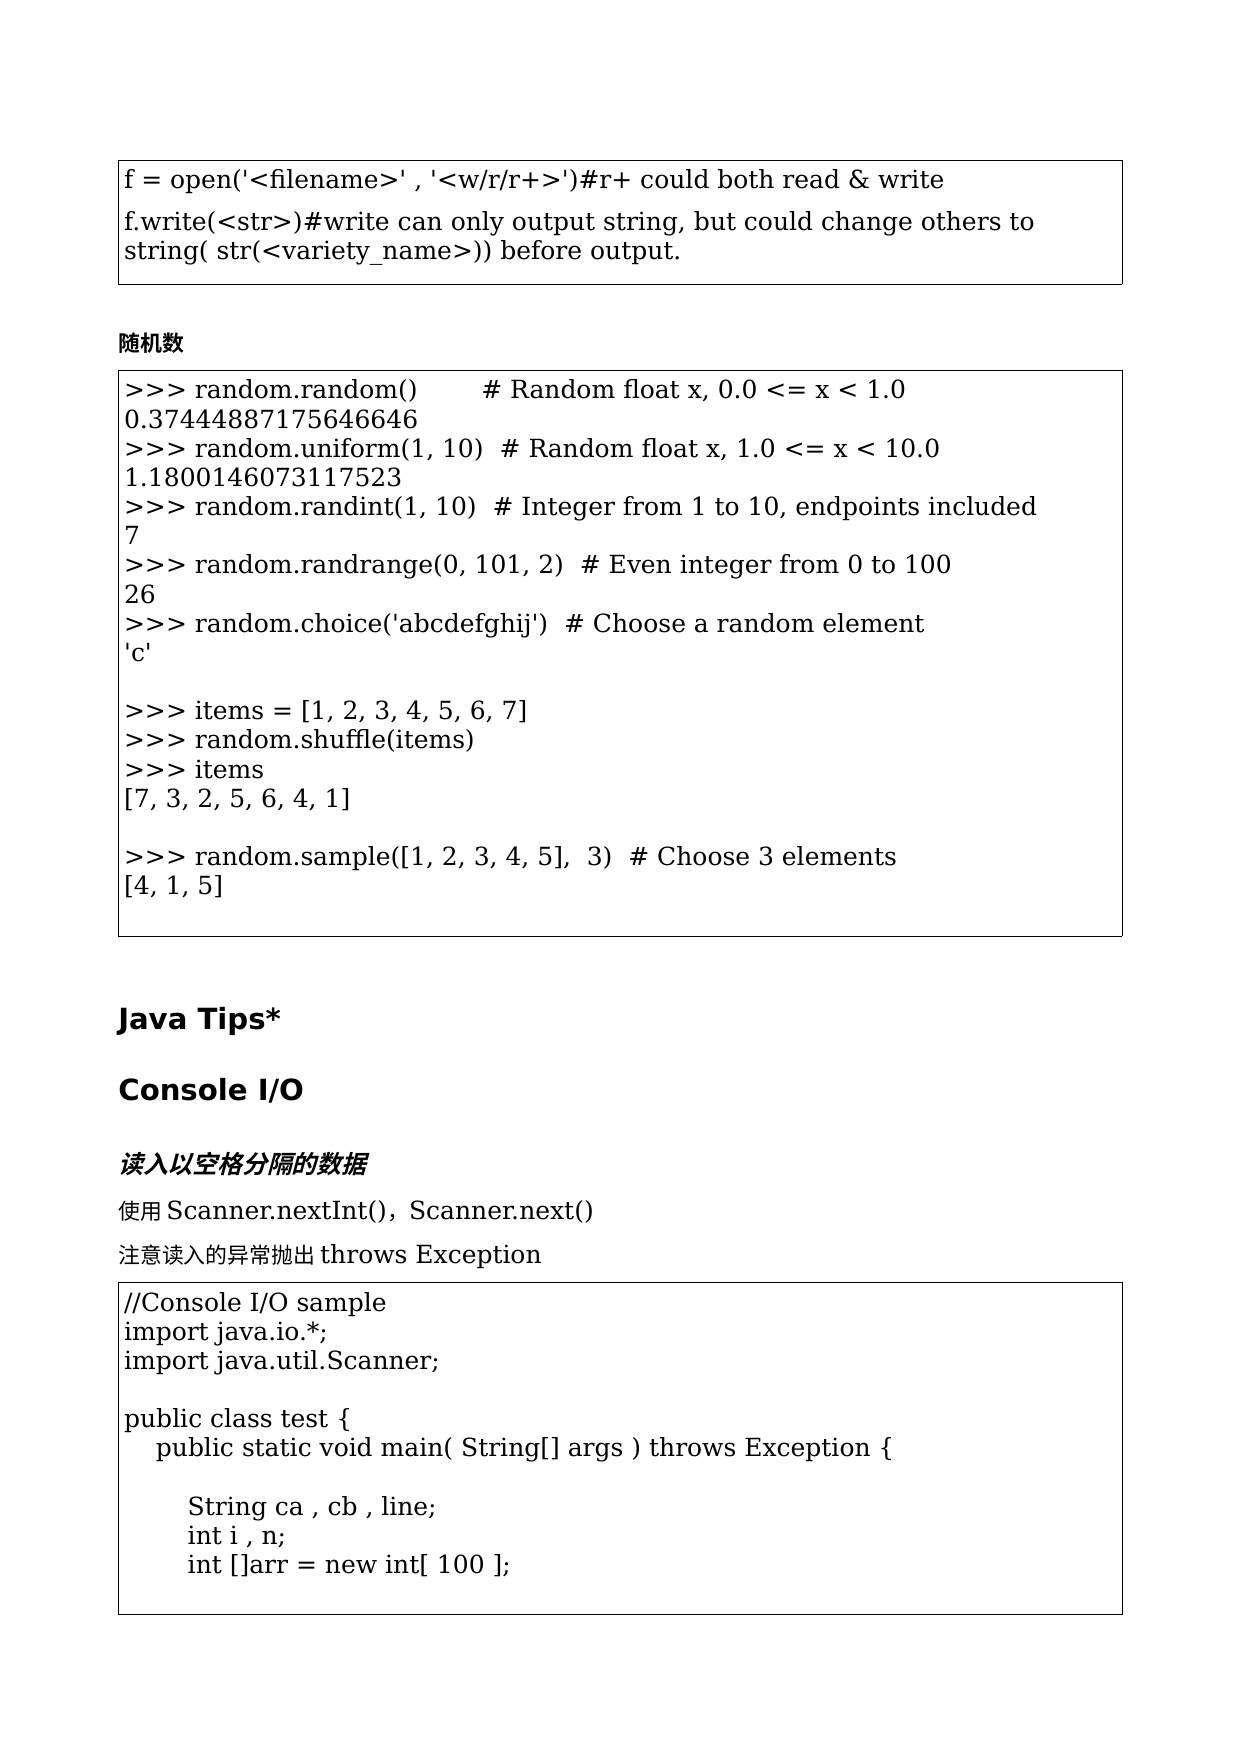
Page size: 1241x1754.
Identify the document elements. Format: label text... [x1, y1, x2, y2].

table_header f = open('<filename>' , '<w/r/r+>')#r+ could both read & write f.write(<str>)#write can only output string, but could change others to string( str(<variety_name>)) before output. [119, 161, 1122, 284]
text 随机数 [118, 326, 1122, 357]
text 使用Scanner.nextInt()，Scanner.next() [118, 1194, 1122, 1225]
subtitle Java Tips* [118, 1002, 1122, 1036]
subtitle 读入以空格分隔的数据 [118, 1145, 1122, 1181]
table_header >>> random.random() # Random float x, 0.0 <= x < 1.0 0.37444887175646646 >>> random.uniform(1, 10) # Random float x, 1.0 <= x < 10.0 1.1800146073117523 >>> random.randint(1, 10) # Integer from 1 to 10, endpoints included 7 >>> random.randrange(0, 101, 2) # Even integer from 0 to 100 26 >>> random.choice('abcdefghij') # Choose a random element 'c' >>> items = [1, 2, 3, 4, 5, 6, 7] >>> random.shuffle(items) >>> items [7, 3, 2, 5, 6, 4, 1] >>> random.sample([1, 2, 3, 4, 5], 3) # Choose 3 elements [4, 1, 5] [119, 371, 1122, 936]
text 注意读入的异常抛出 throws Exception [118, 1238, 1122, 1269]
table_header //Console I/O sample import java.io.*; import java.util.Scanner; public class test { public static void main( String[] args ) throws Exception { String ca , cb , line; int i , n; int []arr = new int[ 100 ]; [119, 1283, 1122, 1614]
subtitle Console I/O [118, 1074, 1122, 1108]
